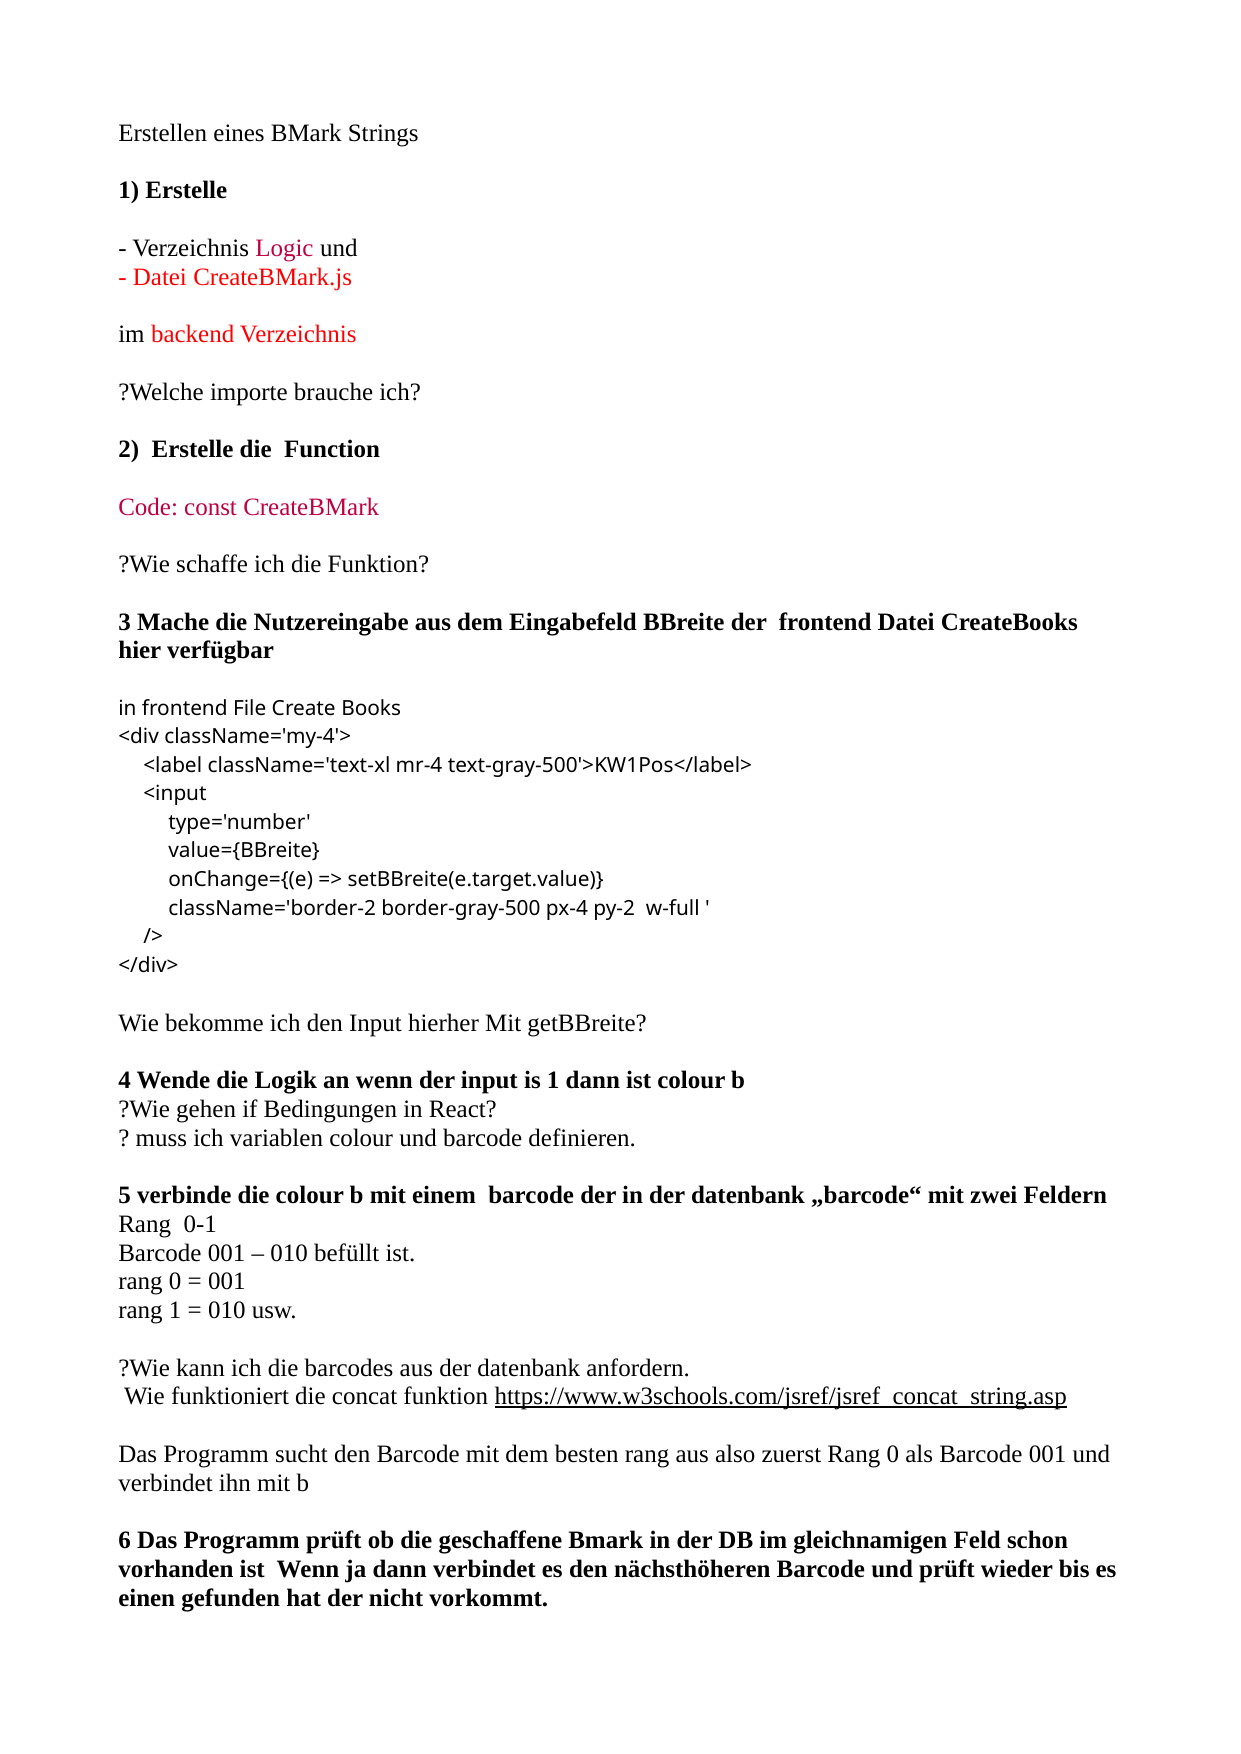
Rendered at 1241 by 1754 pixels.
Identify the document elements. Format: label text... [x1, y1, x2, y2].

text /> [118, 921, 1122, 950]
text rang 0 = 001 [118, 1266, 1122, 1295]
text 2) Erstelle die Function [118, 434, 1122, 463]
text <div className='my-4'> [118, 722, 1122, 750]
text Rang 0-1 [118, 1209, 1122, 1238]
text 6 Das Programm prüft ob die geschaffene Bmark in der DB im gleichnamigen Feld schon vorhanden ist Wenn ja dann verbindet es den nächsthöheren Barcode und prüft wieder bis es einen gefunden hat der nicht vorkommt. [118, 1525, 1122, 1611]
text value={BBreite} [118, 836, 1122, 864]
text in frontend File Create Books [118, 693, 1122, 722]
text im backend Verzeichnis [118, 319, 1122, 348]
text ?Wie kann ich die barcodes aus der datenbank anfordern. [118, 1353, 1122, 1381]
text Erstellen eines BMark Strings [118, 118, 1122, 147]
text 3 Mache die Nutzereingabe aus dem Eingabefeld BBreite der frontend Datei CreateBooks hier verfügbar [118, 607, 1122, 664]
text 5 verbinde die colour b mit einem barcode der in der datenbank „barcode“ mit zwei Feldern [118, 1180, 1122, 1209]
text ?Wie gehen if Bedingungen in React? [118, 1094, 1122, 1123]
text onChange={(e) => setBBreite(e.target.value)} [118, 864, 1122, 893]
text Das Programm sucht den Barcode mit dem besten rang aus also zuerst Rang 0 als Barcode 001 und verbindet ihn mit b [118, 1439, 1122, 1496]
text ?Welche importe brauche ich? [118, 377, 1122, 406]
text - Verzeichnis Logic und [118, 233, 1122, 262]
text ? muss ich variablen colour und barcode definieren. [118, 1123, 1122, 1151]
text - Datei CreateBMark.js [118, 262, 1122, 291]
text Code: const CreateBMark [118, 492, 1122, 521]
text Wie bekomme ich den Input hierher Mit getBBreite? [118, 1008, 1122, 1036]
text </div> [118, 950, 1122, 978]
text ?Wie schaffe ich die Funktion? [118, 549, 1122, 578]
text Wie funktioniert die concat funktion https://www.w3schools.com/jsref/jsref_concat_string.asp [118, 1381, 1122, 1410]
text 1) Erstelle [118, 176, 1122, 204]
text <input [118, 778, 1122, 807]
text rang 1 = 010 usw. [118, 1295, 1122, 1324]
text className='border-2 border-gray-500 px-4 py-2 w-full ' [118, 893, 1122, 921]
text <label className='text-xl mr-4 text-gray-500'>KW1Pos</label> [118, 750, 1122, 778]
text type='number' [118, 807, 1122, 836]
text 4 Wende die Logik an wenn der input is 1 dann ist colour b [118, 1065, 1122, 1094]
text Barcode 001 – 010 befüllt ist. [118, 1238, 1122, 1266]
